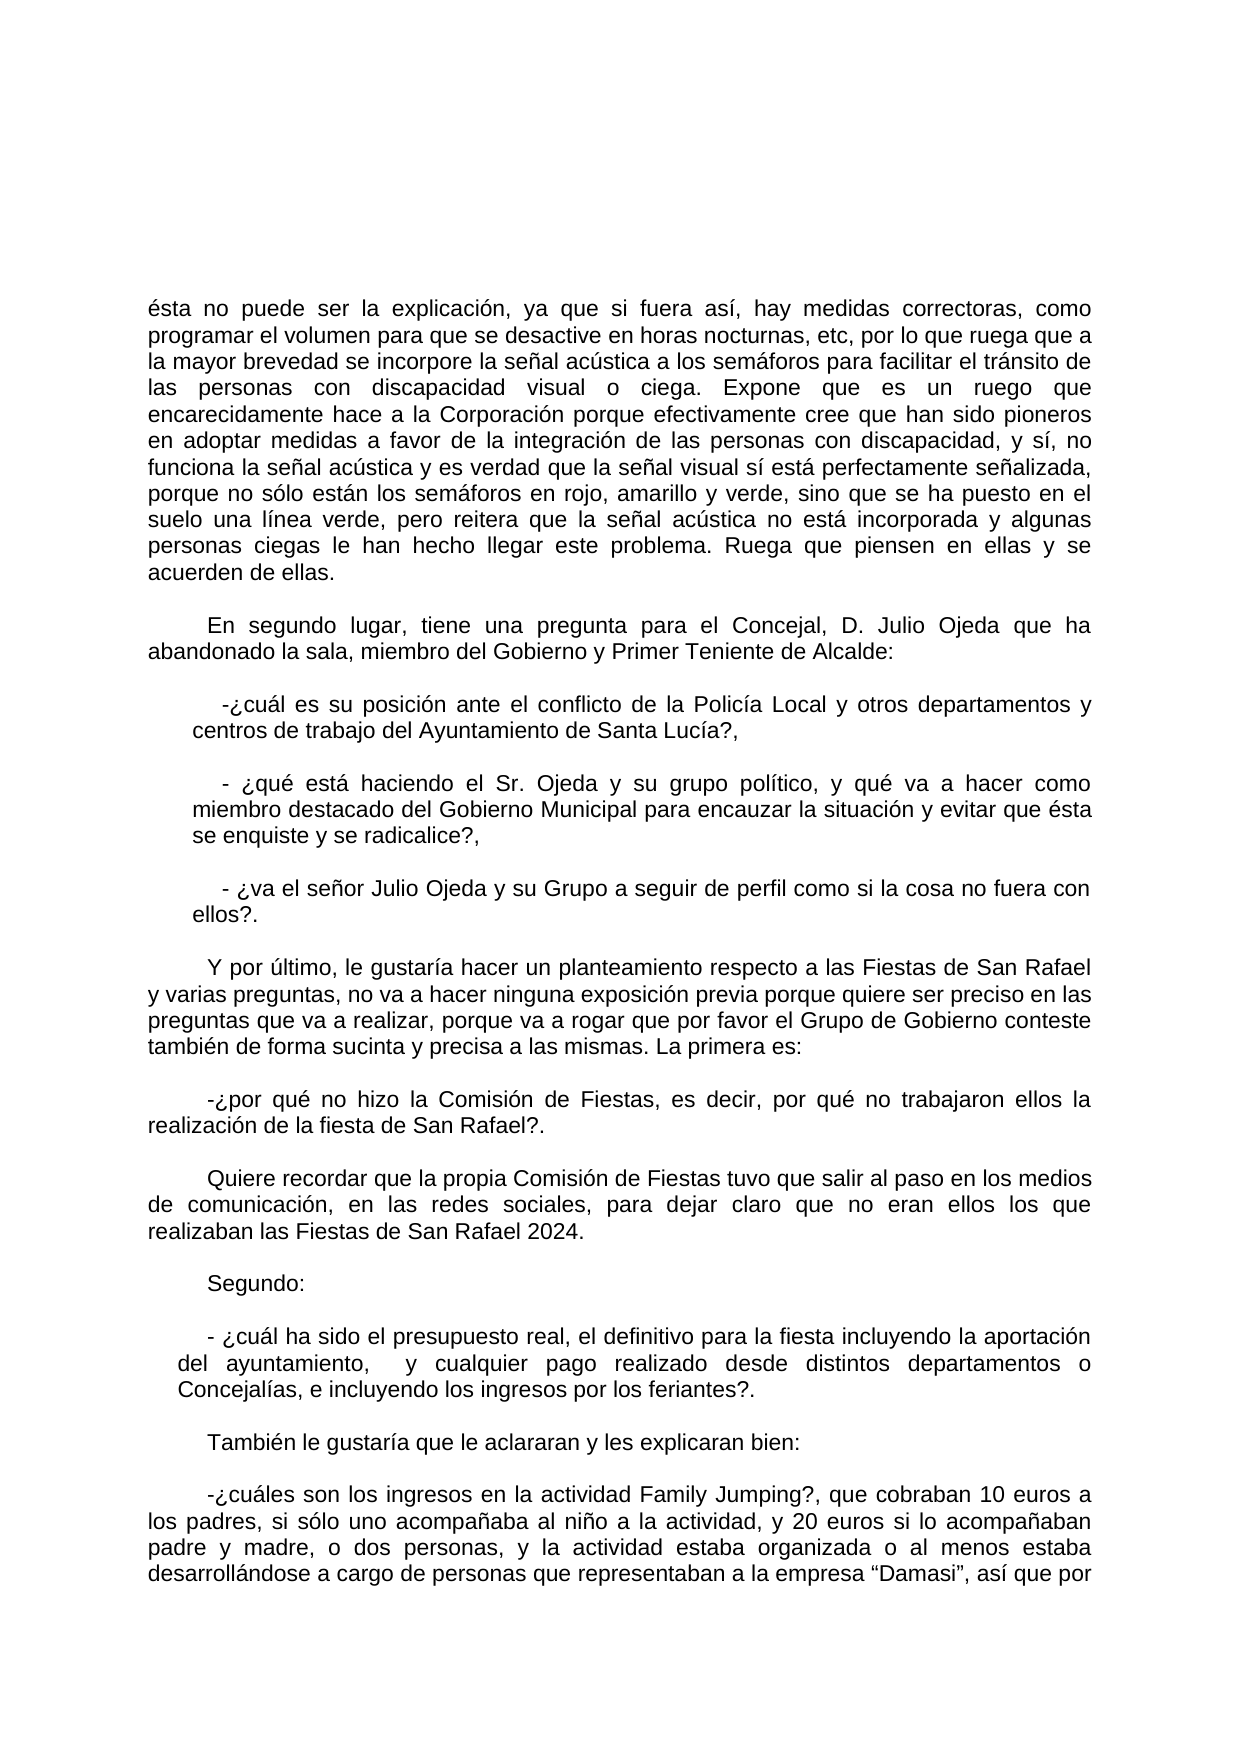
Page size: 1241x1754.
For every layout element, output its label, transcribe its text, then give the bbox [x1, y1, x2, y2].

text En segundo lugar, tiene una pregunta para el Concejal, D. Julio Ojeda que ha abandonado la sala, miembro del Gobierno y Primer Teniente de Alcalde: [148, 612, 1092, 664]
text - ¿cuál ha sido el presupuesto real, el definitivo para la fiesta incluyendo la aportación del ayuntamiento, y cualquier pago realizado desde distintos departamentos o Concejalías, e incluyendo los ingresos por los feriantes?. [177, 1323, 1092, 1402]
text -¿cuál es su posición ante el conflicto de la Policía Local y otros departamentos y centros de trabajo del Ayuntamiento de Santa Lucía?, [192, 691, 1092, 743]
text Quiere recordar que la propia Comisión de Fiestas tuvo que salir al paso en los medios de comunicación, en las redes sociales, para dejar claro que no eran ellos los que realizaban las Fiestas de San Rafael 2024. [148, 1165, 1092, 1244]
text - ¿va el señor Julio Ojeda y su Grupo a seguir de perfil como si la cosa no fuera con ellos?. [192, 875, 1092, 928]
text - ¿qué está haciendo el Sr. Ojeda y su grupo político, y qué va a hacer como miembro destacado del Gobierno Municipal para encauzar la situación y evitar que ésta se enquiste y se radicalice?, [192, 770, 1092, 849]
text Segundo: [148, 1270, 1092, 1297]
text -¿por qué no hizo la Comisión de Fiestas, es decir, por qué no trabajaron ellos la realización de la fiesta de San Rafael?. [148, 1086, 1092, 1139]
text Y por último, le gustaría hacer un planteamiento respecto a las Fiestas de San Rafael y varias preguntas, no va a hacer ninguna exposición previa porque quiere ser preciso en las preguntas que va a realizar, porque va a rogar que por favor el Grupo de Gobierno conteste también de forma sucinta y precisa a las mismas. La primera es: [148, 954, 1092, 1059]
text También le gustaría que le aclararan y les explicaran bien: [148, 1428, 1092, 1455]
text -¿cuáles son los ingresos en la actividad Family Jumping?, que cobraban 10 euros a los padres, si sólo uno acompañaba al niño a la actividad, y 20 euros si lo acompañaban padre y madre, o dos personas, y la actividad estaba organizada o al menos estaba desarrollándose a cargo de personas que representaban a la empresa “Damasi”, así que por [148, 1481, 1092, 1587]
text ésta no puede ser la explicación, ya que si fuera así, hay medidas correctoras, como programar el volumen para que se desactive en horas nocturnas, etc, por lo que ruega que a la mayor brevedad se incorpore la señal acústica a los semáforos para facilitar el tránsito de las personas con discapacidad visual o ciega. Expone que es un ruego que encarecidamente hace a la Corporación porque efectivamente cree que han sido pioneros en adoptar medidas a favor de la integración de las personas con discapacidad, y sí, no funciona la señal acústica y es verdad que la señal visual sí está perfectamente señalizada, porque no sólo están los semáforos en rojo, amarillo y verde, sino que se ha puesto en el suelo una línea verde, pero reitera que la señal acústica no está incorporada y algunas personas ciegas le han hecho llegar este problema. Ruega que piensen en ellas y se acuerden de ellas. [148, 295, 1092, 585]
